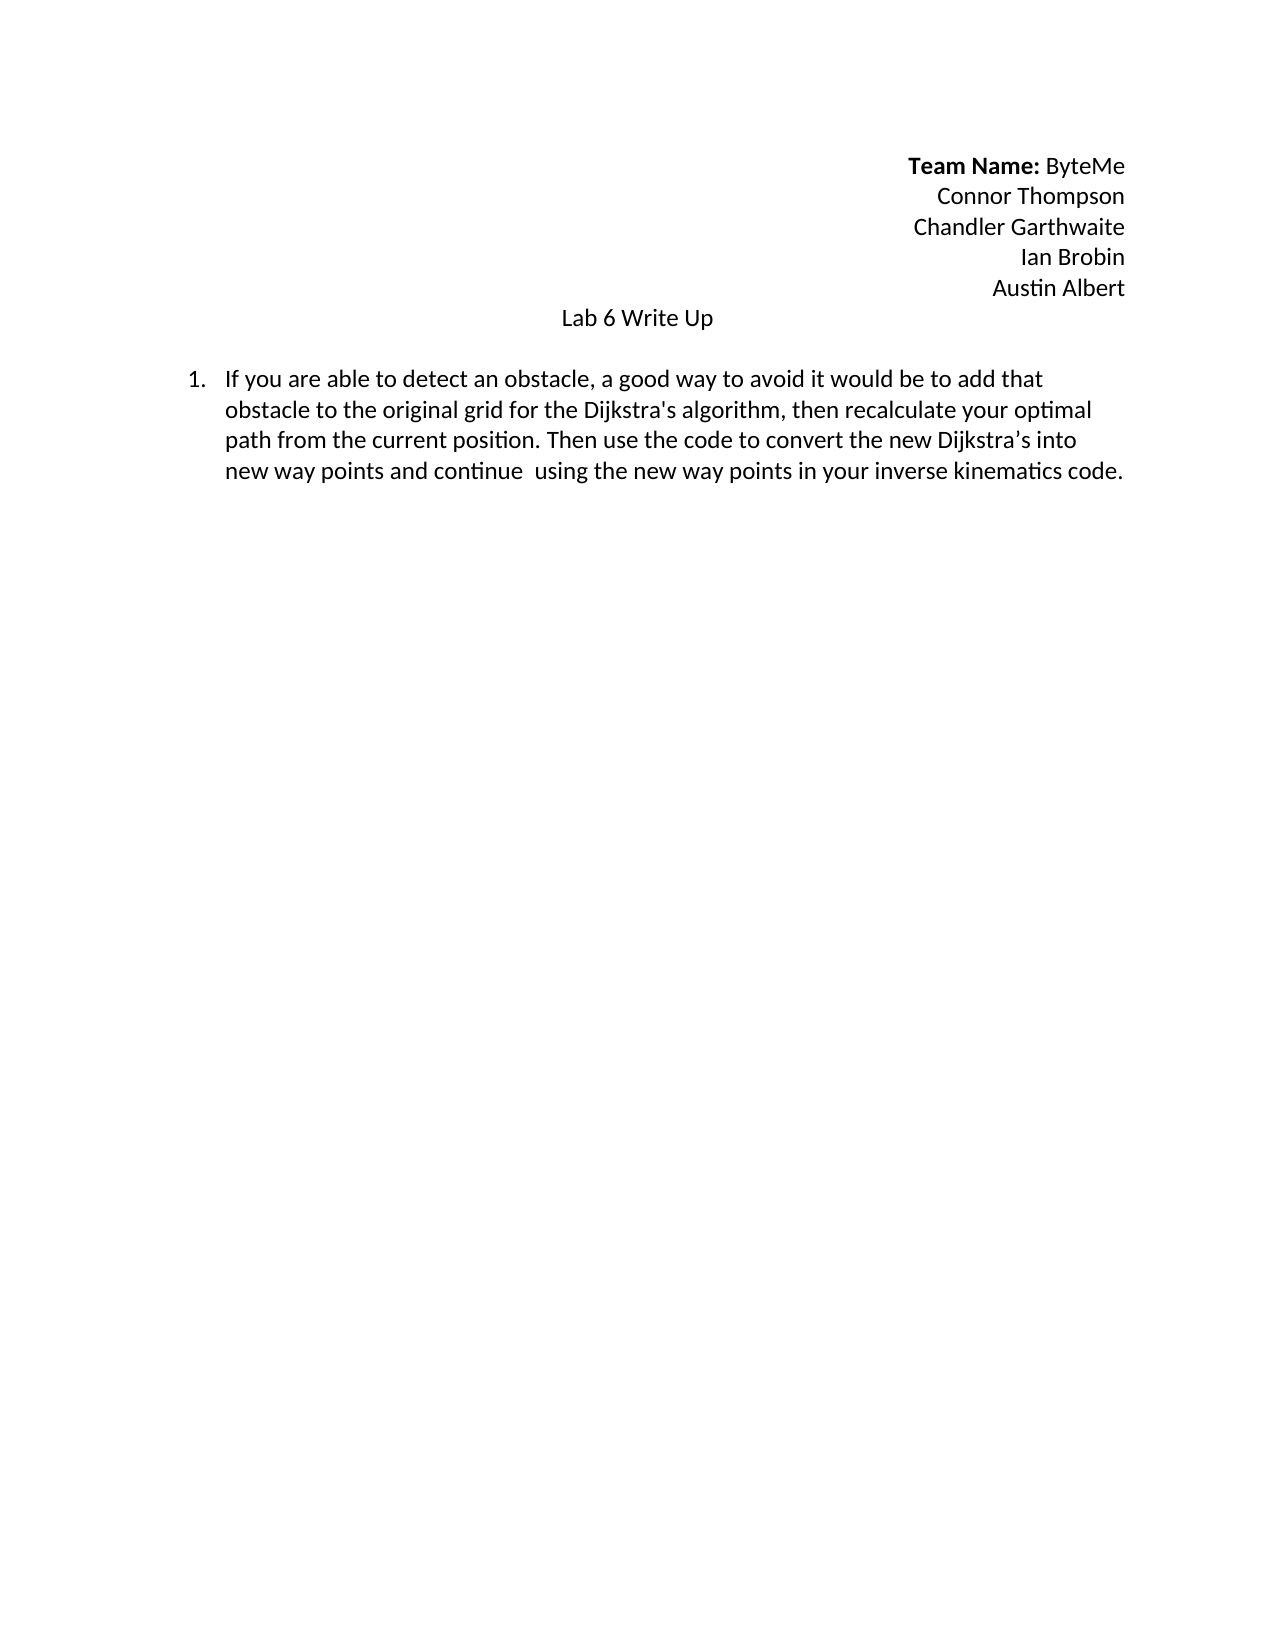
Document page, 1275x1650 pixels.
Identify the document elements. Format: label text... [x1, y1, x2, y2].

text Chandler Garthwaite [150, 211, 1125, 242]
text Team Name: ByteMe [150, 150, 1125, 181]
list If you are able to detect an obstacle, a good way to avoid it would be to add that obstacle to the original grid for the Dijkstra's algorithm, then recalculate your optimal path from the current position. Then use the code to convert the new Dijkstra’s into new way points and continue using the new way points in your inverse kinematics code. [187, 364, 1125, 486]
text Austin Albert [150, 272, 1125, 303]
text Ian Brobin [150, 242, 1125, 272]
text Lab 6 Write Up [150, 303, 1125, 333]
text Connor Thompson [150, 181, 1125, 211]
